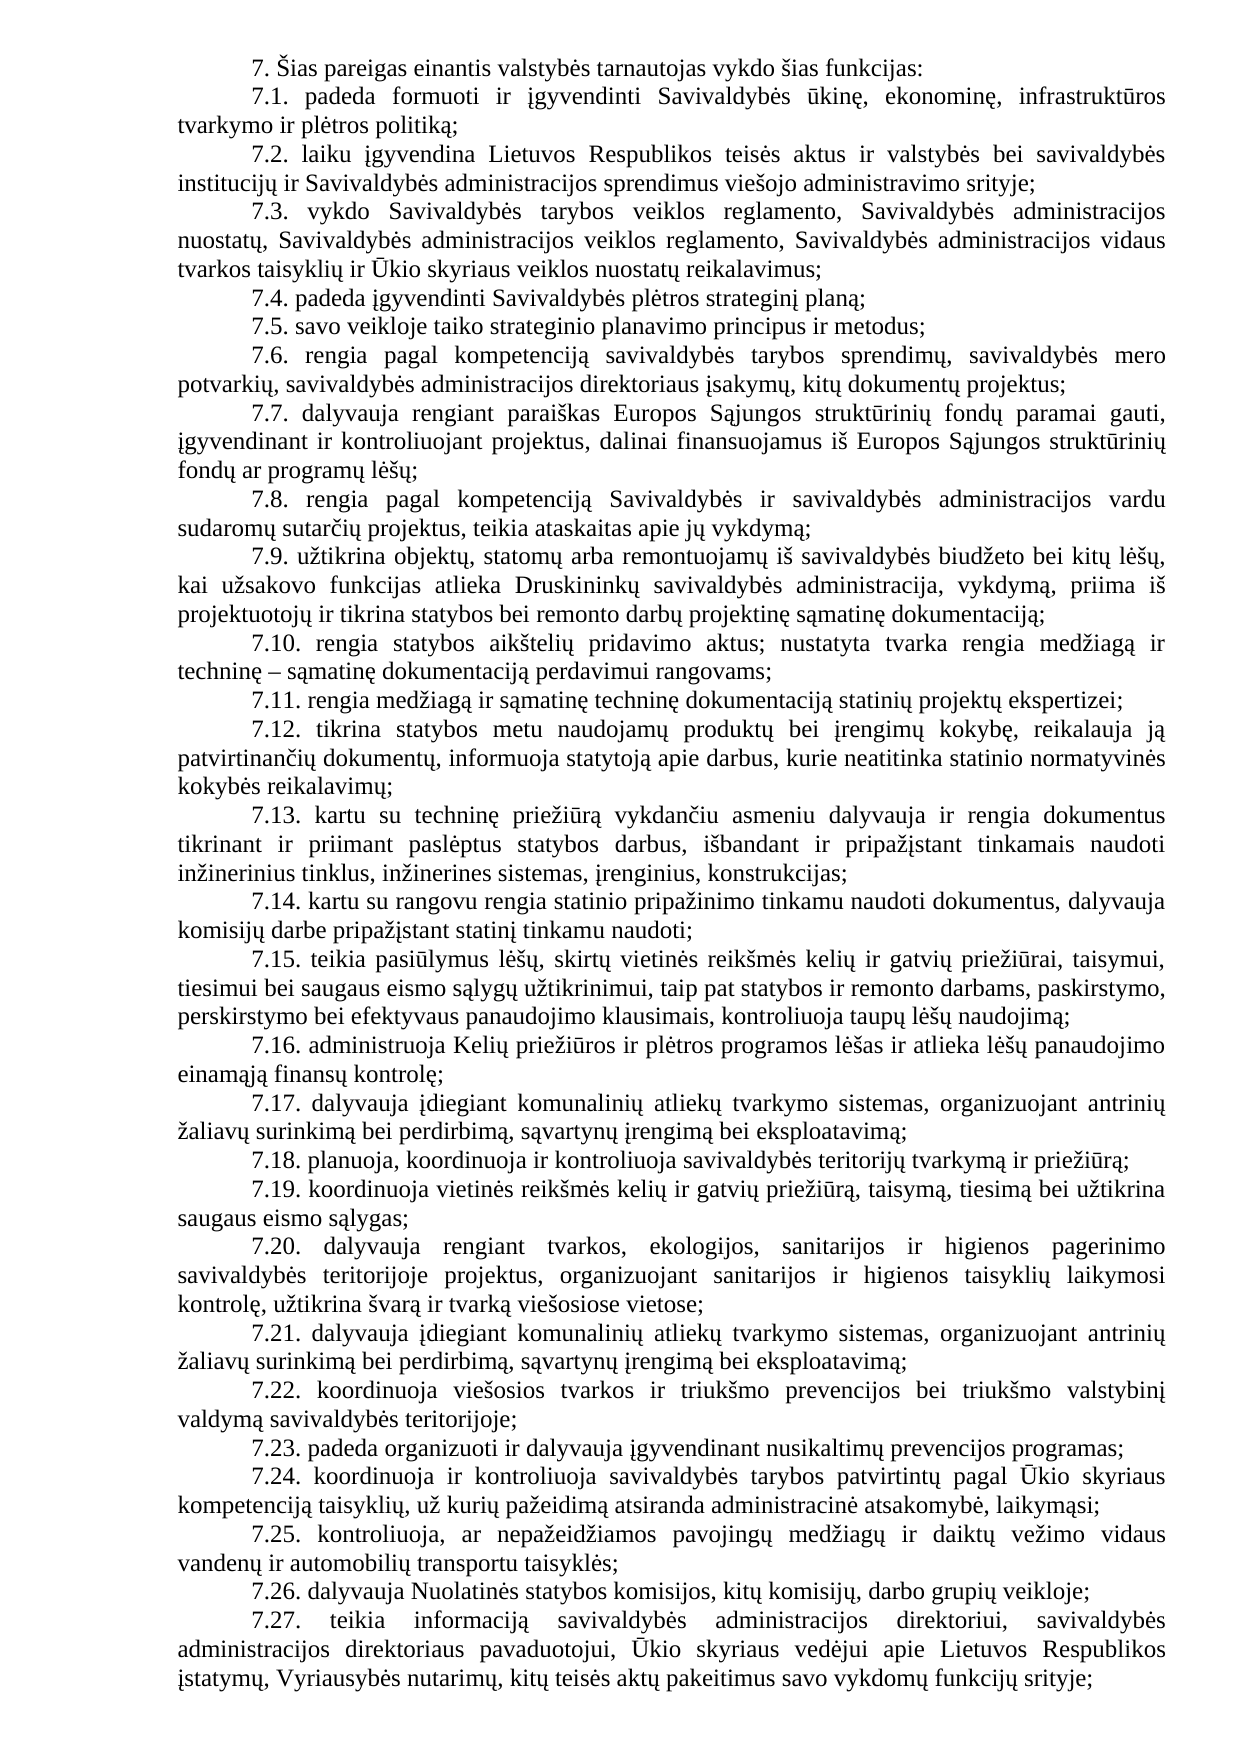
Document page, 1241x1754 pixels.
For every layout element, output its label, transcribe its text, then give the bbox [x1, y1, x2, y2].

text 7.14. kartu su rangovu rengia statinio pripažinimo tinkamu naudoti dokumentus, dalyvauja komisijų darbe pripažįstant statinį tinkamu naudoti; [177, 886, 1167, 944]
text 7.12. tikrina statybos metu naudojamų produktų bei įrengimų kokybę, reikalauja ją patvirtinančių dokumentų, informuoja statytoją apie darbus, kurie neatitinka statinio normatyvinės kokybės reikalavimų; [177, 714, 1167, 800]
text 7.26. dalyvauja Nuolatinės statybos komisijos, kitų komisijų, darbo grupių veikloje; [177, 1576, 1167, 1605]
text 7.22. koordinuoja viešosios tvarkos ir triukšmo prevencijos bei triukšmo valstybinį valdymą savivaldybės teritorijoje; [177, 1375, 1167, 1433]
text 7.11. rengia medžiagą ir sąmatinę techninę dokumentaciją statinių projektų ekspertizei; [177, 685, 1167, 714]
text 7.19. koordinuoja vietinės reikšmės kelių ir gatvių priežiūrą, taisymą, tiesimą bei užtikrina saugaus eismo sąlygas; [177, 1174, 1167, 1231]
text 7.21. dalyvauja įdiegiant komunalinių atliekų tvarkymo sistemas, organizuojant antrinių žaliavų surinkimą bei perdirbimą, sąvartynų įrengimą bei eksploatavimą; [177, 1318, 1167, 1375]
text 7.4. padeda įgyvendinti Savivaldybės plėtros strateginį planą; [177, 283, 1167, 311]
text 7.23. padeda organizuoti ir dalyvauja įgyvendinant nusikaltimų prevencijos programas; [177, 1433, 1167, 1461]
text 7.2. laiku įgyvendina Lietuvos Respublikos teisės aktus ir valstybės bei savivaldybės institucijų ir Savivaldybės administracijos sprendimus viešojo administravimo srityje; [177, 139, 1167, 196]
text 7.18. planuoja, koordinuoja ir kontroliuoja savivaldybės teritorijų tvarkymą ir priežiūrą; [177, 1145, 1167, 1174]
text 7.1. padeda formuoti ir įgyvendinti Savivaldybės ūkinę, ekonominę, infrastruktūros tvarkymo ir plėtros politiką; [177, 81, 1167, 139]
text 7.10. rengia statybos aikštelių pridavimo aktus; nustatyta tvarka rengia medžiagą ir techninę – sąmatinę dokumentaciją perdavimui rangovams; [177, 628, 1167, 685]
text 7.27. teikia informaciją savivaldybės administracijos direktoriui, savivaldybės administracijos direktoriaus pavaduotojui, Ūkio skyriaus vedėjui apie Lietuvos Respublikos įstatymų, Vyriausybės nutarimų, kitų teisės aktų pakeitimus savo vykdomų funkcijų srityje; [177, 1605, 1167, 1691]
text 7.8. rengia pagal kompetenciją Savivaldybės ir savivaldybės administracijos vardu sudaromų sutarčių projektus, teikia ataskaitas apie jų vykdymą; [177, 484, 1167, 541]
text 7.20. dalyvauja rengiant tvarkos, ekologijos, sanitarijos ir higienos pagerinimo savivaldybės teritorijoje projektus, organizuojant sanitarijos ir higienos taisyklių laikymosi kontrolę, užtikrina švarą ir tvarką viešosiose vietose; [177, 1231, 1167, 1318]
text 7.25. kontroliuoja, ar nepažeidžiamos pavojingų medžiagų ir daiktų vežimo vidaus vandenų ir automobilių transportu taisyklės; [177, 1519, 1167, 1576]
text 7.24. koordinuoja ir kontroliuoja savivaldybės tarybos patvirtintų pagal Ūkio skyriaus kompetenciją taisyklių, už kurių pažeidimą atsiranda administracinė atsakomybė, laikymąsi; [177, 1461, 1167, 1519]
text 7.9. užtikrina objektų, statomų arba remontuojamų iš savivaldybės biudžeto bei kitų lėšų, kai užsakovo funkcijas atlieka Druskininkų savivaldybės administracija, vykdymą, priima iš projektuotojų ir tikrina statybos bei remonto darbų projektinę sąmatinę dokumentaciją; [177, 541, 1167, 628]
text 7.16. administruoja Kelių priežiūros ir plėtros programos lėšas ir atlieka lėšų panaudojimo einamąją finansų kontrolę; [177, 1030, 1167, 1088]
text 7.7. dalyvauja rengiant paraiškas Europos Sąjungos struktūrinių fondų paramai gauti, įgyvendinant ir kontroliuojant projektus, dalinai finansuojamus iš Europos Sąjungos struktūrinių fondų ar programų lėšų; [177, 398, 1167, 484]
text 7.3. vykdo Savivaldybės tarybos veiklos reglamento, Savivaldybės administracijos nuostatų, Savivaldybės administracijos veiklos reglamento, Savivaldybės administracijos vidaus tvarkos taisyklių ir Ūkio skyriaus veiklos nuostatų reikalavimus; [177, 196, 1167, 283]
text 7.5. savo veikloje taiko strateginio planavimo principus ir metodus; [177, 311, 1167, 340]
text 7.15. teikia pasiūlymus lėšų, skirtų vietinės reikšmės kelių ir gatvių priežiūrai, taisymui, tiesimui bei saugaus eismo sąlygų užtikrinimui, taip pat statybos ir remonto darbams, paskirstymo, perskirstymo bei efektyvaus panaudojimo klausimais, kontroliuoja taupų lėšų naudojimą; [177, 944, 1167, 1030]
text 7.17. dalyvauja įdiegiant komunalinių atliekų tvarkymo sistemas, organizuojant antrinių žaliavų surinkimą bei perdirbimą, sąvartynų įrengimą bei eksploatavimą; [177, 1088, 1167, 1145]
text 7.6. rengia pagal kompetenciją savivaldybės tarybos sprendimų, savivaldybės mero potvarkių, savivaldybės administracijos direktoriaus įsakymų, kitų dokumentų projektus; [177, 340, 1167, 398]
text 7.13. kartu su techninę priežiūrą vykdančiu asmeniu dalyvauja ir rengia dokumentus tikrinant ir priimant paslėptus statybos darbus, išbandant ir pripažįstant tinkamais naudoti inžinerinius tinklus, inžinerines sistemas, įrenginius, konstrukcijas; [177, 800, 1167, 886]
text 7. Šias pareigas einantis valstybės tarnautojas vykdo šias funkcijas: [177, 53, 1167, 81]
